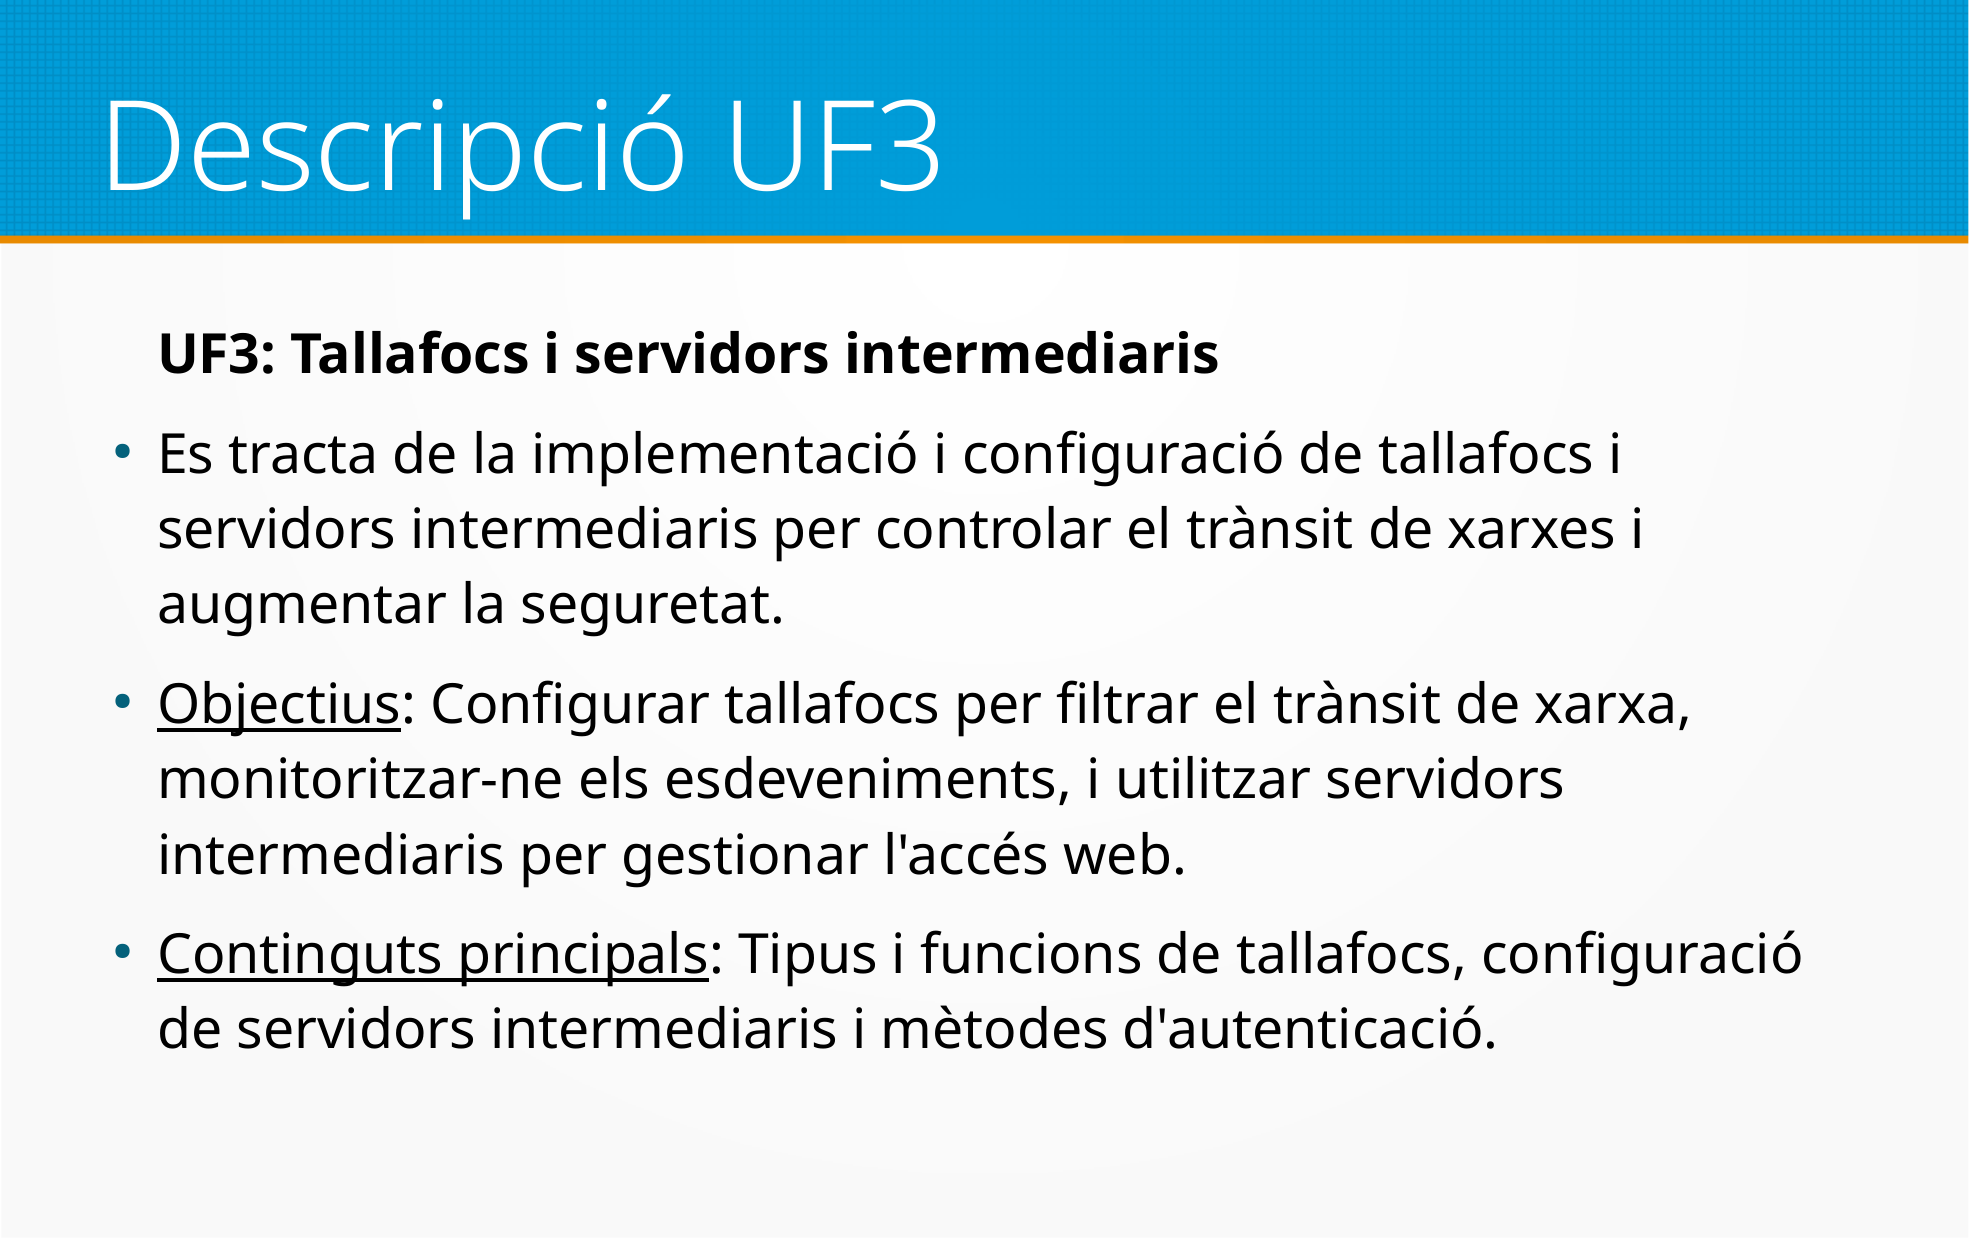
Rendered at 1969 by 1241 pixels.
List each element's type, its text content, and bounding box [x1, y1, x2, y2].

list UF3: Tallafocs i servidors intermediaris Es tracta de la implementació i configuració de tallafocs i servidors intermediaris per controlar el trànsit de xarxes i augmentar la seguretat. Objectius: Configurar tallafocs per filtrar el trànsit de xarxa, monitoritzar-ne els esdeveniments, i utilitzar servidors intermediaris per gestionar l'accés web. Continguts principals: Tipus i funcions de tallafocs, configuració de servidors intermediaris i mètodes d'autenticació. [98, 315, 1861, 1081]
picture [0, 236, 1969, 1241]
title Descripció UF3 [98, 19, 1870, 227]
